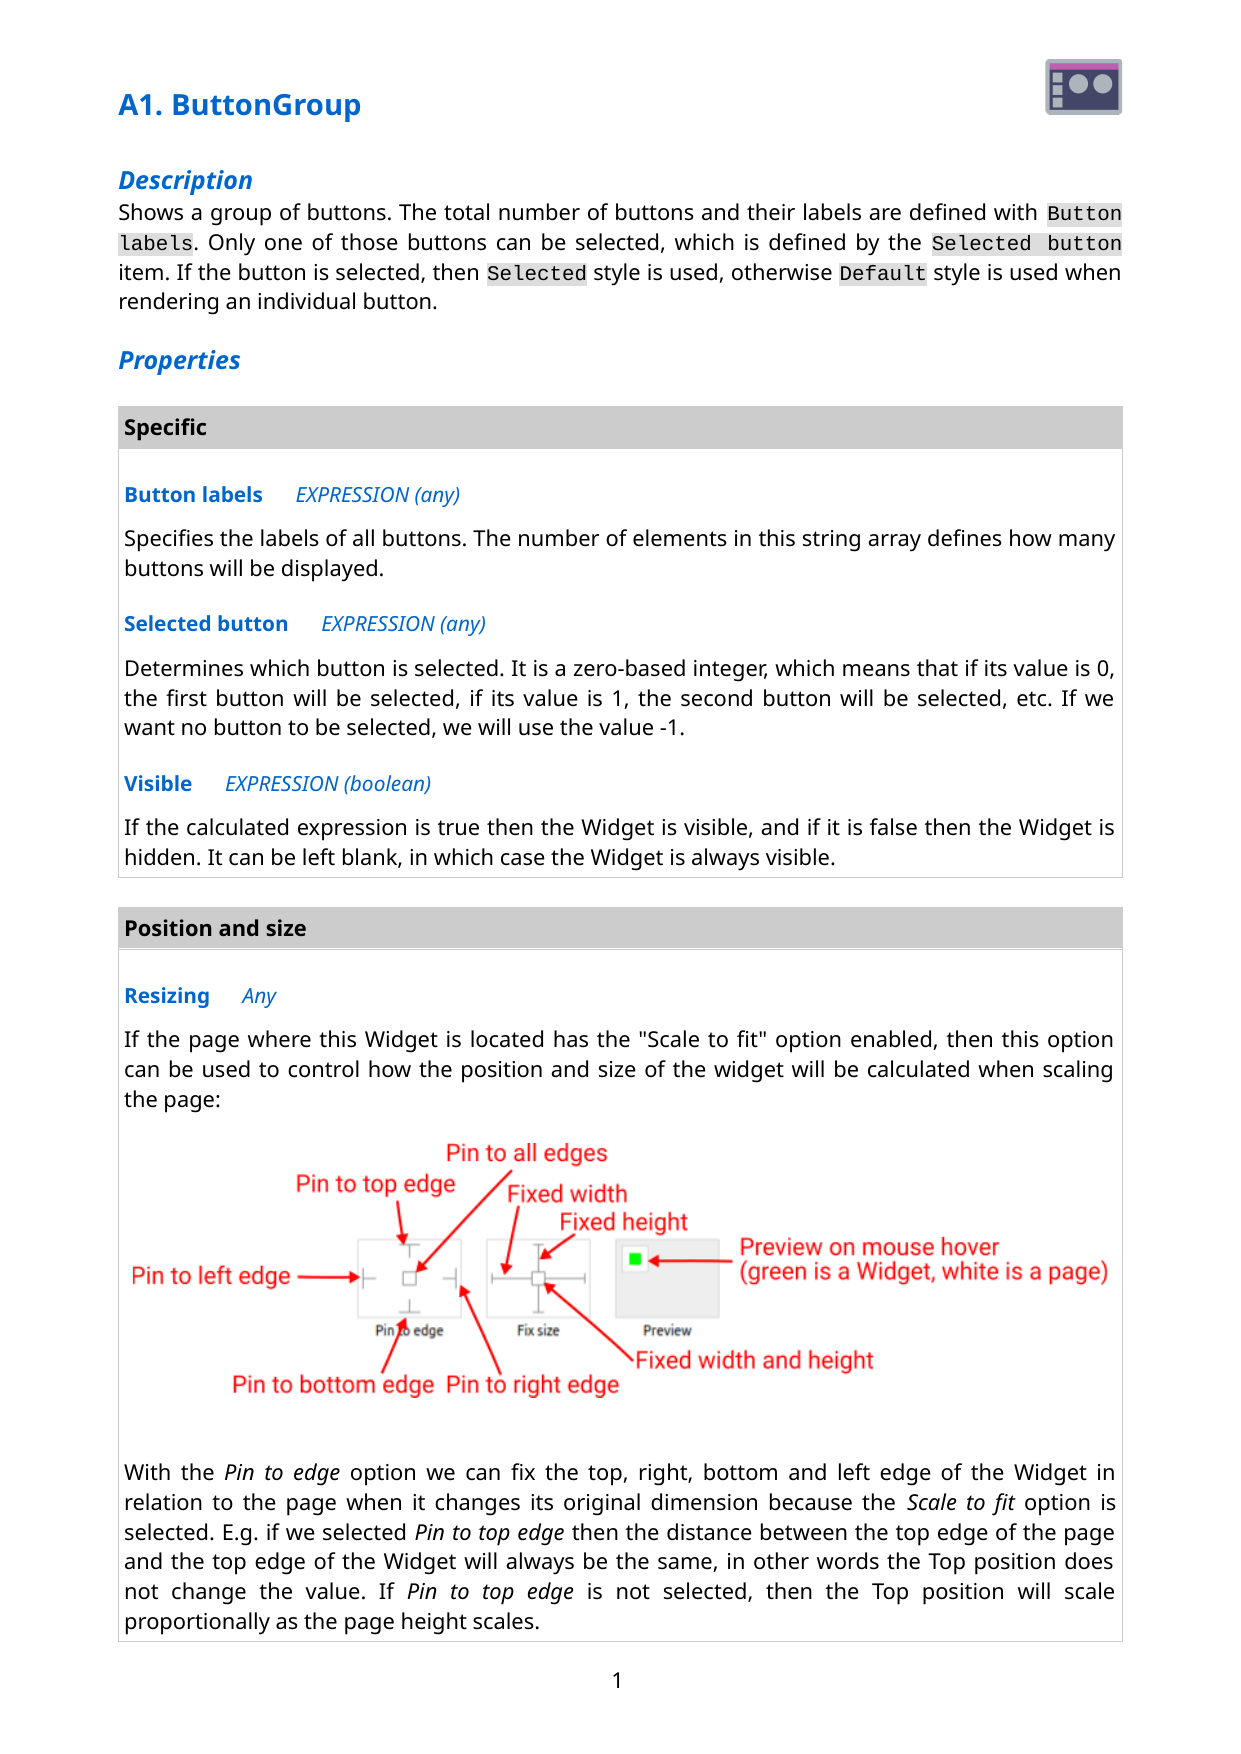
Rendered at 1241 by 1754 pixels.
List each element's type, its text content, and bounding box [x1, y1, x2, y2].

table_cell Button labels EXPRESSION (any) Specifies the labels of all buttons. The number of elements in this string array defines how many buttons will be displayed. Selected button EXPRESSION (any) Determines which button is selected. It is a zero-based integer, which means that if its value is 0, the first button will be selected, if its value is 1, the second button will be selected, etc. If we want no button to be selected, we will use the value -1. Visible EXPRESSION (boolean) If the calculated expression is true then the Widget is visible, and if it is false then the Widget is hidden. It can be left blank, in which case the Widget is always visible. [119, 449, 1122, 877]
table_cell Resizing Any If the page where this Widget is located has the "Scale to fit" option enabled, then this option can be used to control how the position and size of the widget will be calculated when scaling the page: With the Pin to edge option we can fix the top, right, bottom and left edge of the Widget in relation to the page when it changes its original dimension because the Scale to fit option is selected. E.g. if we selected Pin to top edge then the distance between the top edge of the page and the top edge of the Widget will always be the same, in other words the Top position does not change the value. If Pin to top edge is not selected, then the Top position will scale proportionally as the page height scales. [119, 950, 1122, 1641]
picture [1045, 59, 1123, 115]
subtitle ButtonGroup [118, 84, 1122, 124]
subtitle Properties [118, 343, 1122, 377]
table_header Position and size [119, 908, 1122, 948]
picture [132, 1143, 1108, 1398]
subtitle Description [118, 163, 1122, 197]
text Shows a group of buttons. The total number of buttons and their labels are defined with Button labels. Only one of those buttons can be selected, which is defined by the Selected button item. If the button is selected, then Selected style is used, otherwise Default style is used when rendering an individual button. [118, 197, 1122, 316]
table_header Specific [119, 407, 1122, 448]
